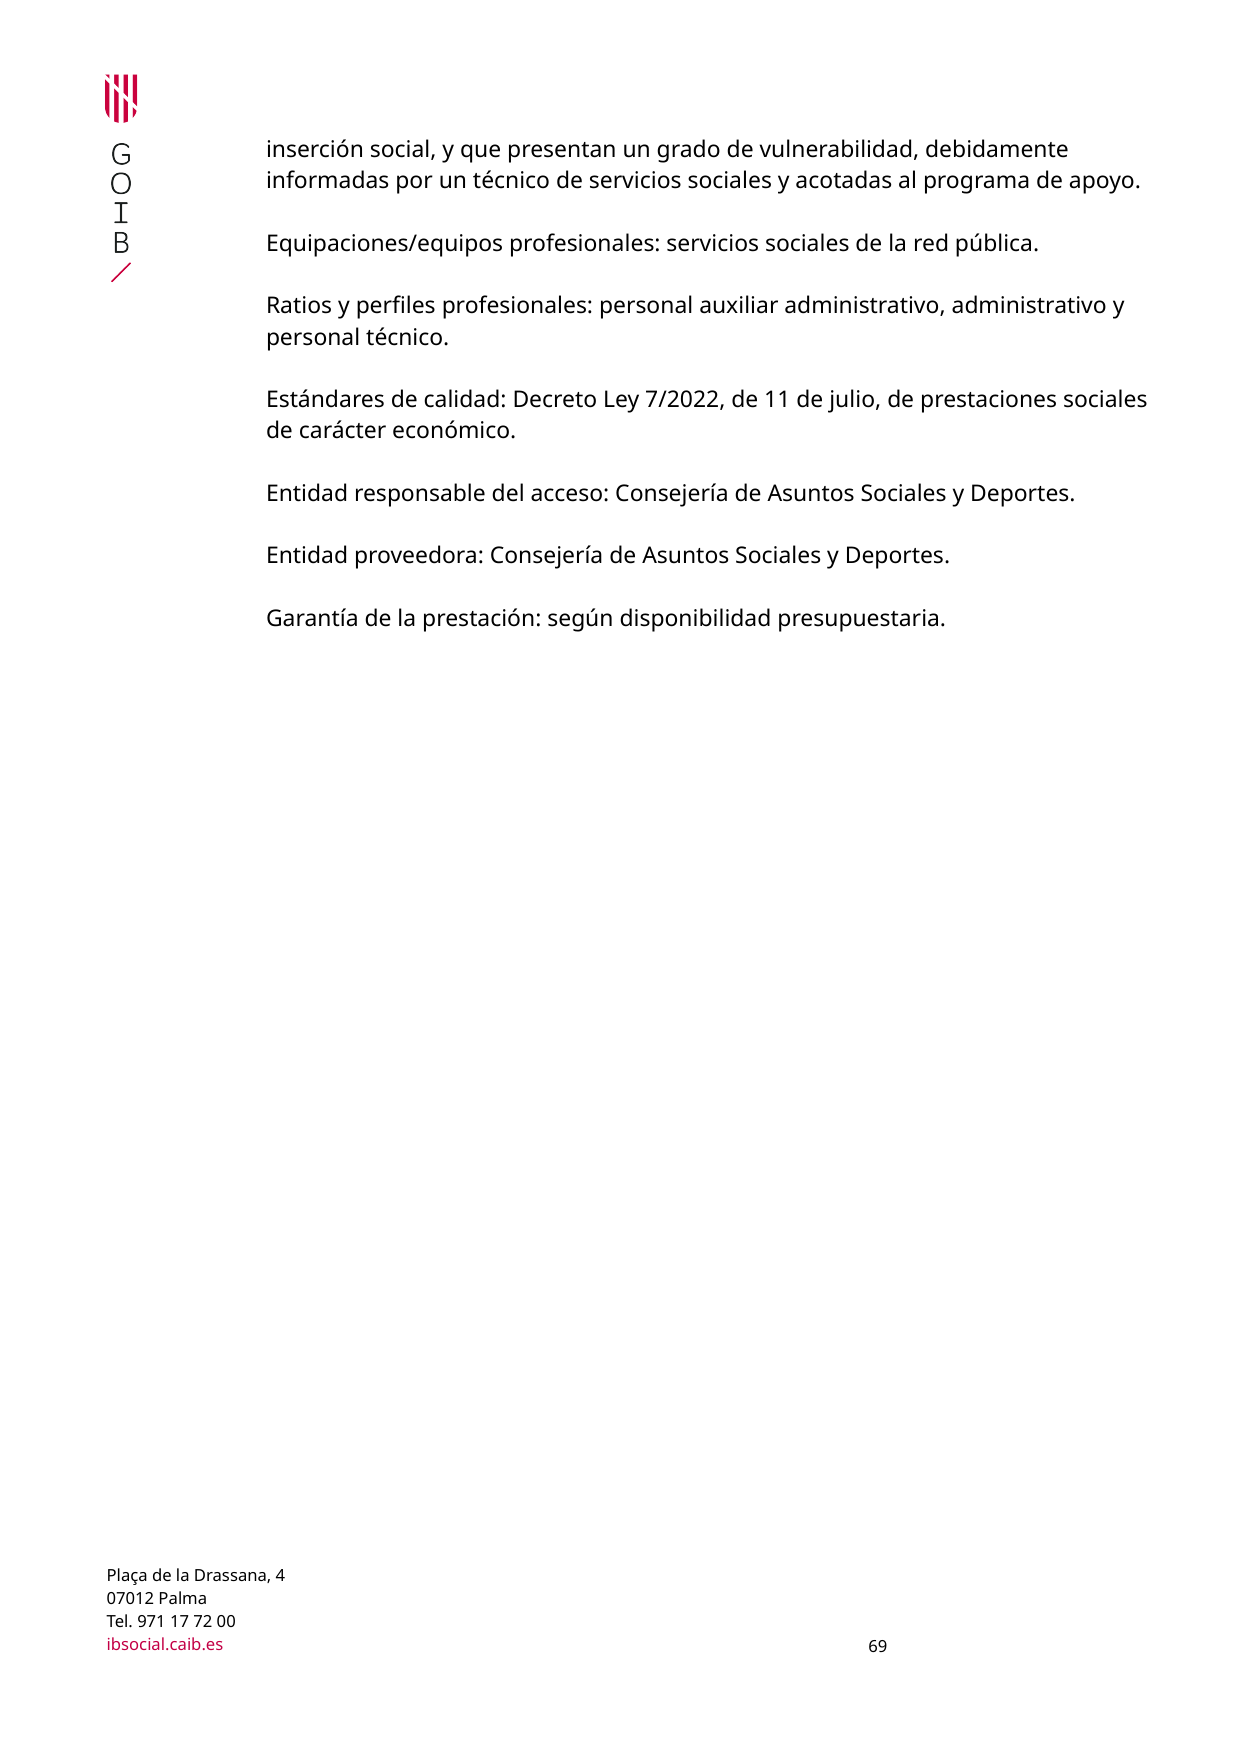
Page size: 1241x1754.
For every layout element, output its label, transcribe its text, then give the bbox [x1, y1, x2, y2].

picture [76, 51, 166, 313]
text inserción social, y que presentan un grado de vulnerabilidad, debidamente informadas por un técnico de servicios sociales y acotadas al programa de apoyo. [266, 133, 1152, 195]
text Entidad responsable del acceso: Consejería de Asuntos Sociales y Deportes. [266, 477, 1152, 508]
text Estándares de calidad: Decreto Ley 7/2022, de 11 de julio, de prestaciones sociales de carácter económico. [266, 383, 1152, 445]
text Entidad proveedora: Consejería de Asuntos Sociales y Deportes. [266, 539, 1152, 570]
text Ratios y perfiles profesionales: personal auxiliar administrativo, administrativo y personal técnico. [266, 289, 1152, 352]
text Garantía de la prestación: según disponibilidad presupuestaria. [266, 602, 1152, 633]
text Equipaciones/equipos profesionales: servicios sociales de la red pública. [266, 227, 1152, 258]
